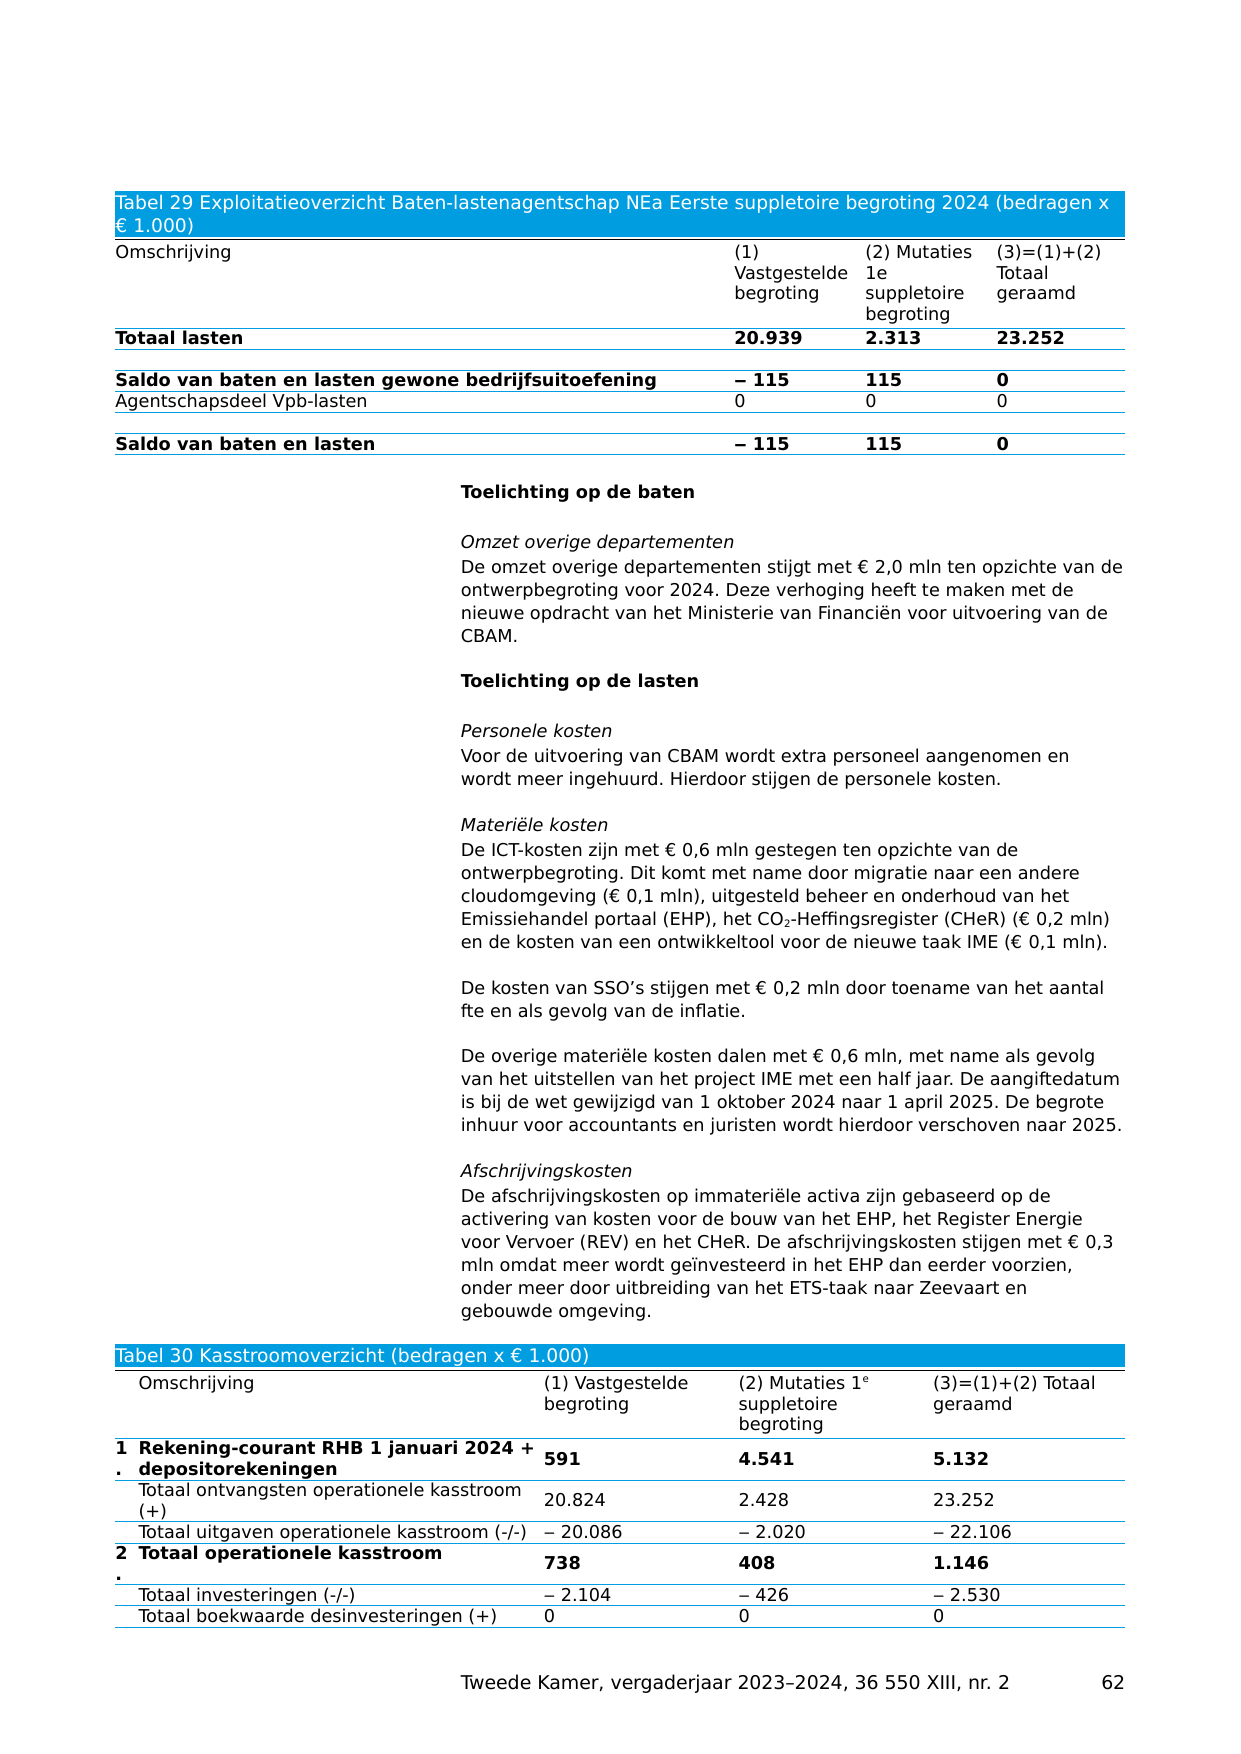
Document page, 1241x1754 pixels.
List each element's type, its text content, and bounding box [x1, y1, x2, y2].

text Voor de uitvoering van CBAM wordt extra personeel aangenomen en wordt meer ingehuurd. Hierdoor stijgen de personele kosten. [461, 744, 1125, 790]
table_cell ‒ 2.020 [735, 1522, 930, 1542]
table_cell 1.146 [930, 1544, 1125, 1584]
table_cell ‒ 115 [731, 371, 862, 391]
text De afschrijvingskosten op immateriële activa zijn gebaseerd op de activering van kosten voor de bouw van het EHP, het Register Energie voor Vervoer (REV) en het CHeR. De afschrijvingskosten stijgen met € 0,3 mln omdat meer wordt geïnvesteerd in het EHP dan eerder voorzien, onder meer door uitbreiding van het ETS-taak naar Zeevaart en gebouwde omgeving. [461, 1184, 1125, 1322]
table_cell ‒ 426 [735, 1585, 930, 1605]
table_cell 408 [735, 1544, 930, 1584]
table_cell Totaal operationele kasstroom [135, 1544, 541, 1584]
table_cell 0 [862, 392, 993, 412]
table_cell 2. [115, 1544, 135, 1584]
table_cell (1) Vastgestelde begroting [541, 1371, 735, 1438]
table_cell [115, 1371, 135, 1438]
table_cell 738 [541, 1544, 735, 1584]
table_cell 5.132 [930, 1439, 1125, 1479]
text De ICT-kosten zijn met € 0,6 mln gestegen ten opzichte van de ontwerpbegroting. Dit komt met name door migratie naar een andere cloudomgeving (€ 0,1 mln), uitgesteld beheer en onderhoud van het Emissiehandel portaal (EHP), het CO2-Heffingsregister (CHeR) (€ 0,2 mln) en de kosten van een ontwikkeltool voor de nieuwe taak IME (€ 0,1 mln). [461, 838, 1125, 953]
text Personele kosten [461, 719, 1125, 742]
table_cell [994, 350, 1125, 370]
table_cell ‒ 2.530 [930, 1585, 1125, 1605]
table_cell 1. [115, 1439, 135, 1479]
text De kosten van SSO’s stijgen met € 0,2 mln door toename van het aantal fte en als gevolg van de inflatie. [461, 976, 1125, 1022]
table_cell [115, 413, 731, 433]
table_cell Omschrijving [135, 1371, 541, 1438]
text De overige materiële kosten dalen met € 0,6 mln, met name als gevolg van het uitstellen van het project IME met een half jaar. De aangiftedatum is bij de wet gewijzigd van 1 oktober 2024 naar 1 april 2025. De begrote inhuur voor accountants en juristen wordt hierdoor verschoven naar 2025. [461, 1044, 1125, 1136]
table_cell 2.428 [735, 1481, 930, 1521]
table_cell Saldo van baten en lasten [115, 434, 731, 454]
table_cell (3)=(1)+(2) Totaal geraamd [930, 1371, 1125, 1438]
table_cell (3)=(1)+(2) Totaal geraamd [994, 240, 1125, 327]
table_cell 0 [541, 1606, 735, 1626]
table_cell [994, 413, 1125, 433]
table_cell [115, 1481, 135, 1521]
table_cell 0 [994, 434, 1125, 454]
text Materiële kosten [461, 813, 1125, 836]
table_cell (1) Vastgestelde begroting [731, 240, 862, 327]
table_cell Totaal lasten [115, 329, 731, 349]
table_cell Totaal investeringen (-/-) [135, 1585, 541, 1605]
table_cell 115 [862, 434, 993, 454]
table_cell 0 [994, 371, 1125, 391]
text Omzet overige departementen [461, 530, 1125, 553]
table_cell Totaal boekwaarde desinvesteringen (+) [135, 1606, 541, 1626]
table_cell (2) Mutaties 1e suppletoire begroting [862, 240, 993, 327]
text Afschrijvingskosten [461, 1159, 1125, 1182]
table_cell [862, 413, 993, 433]
table_cell ‒ 22.106 [930, 1522, 1125, 1542]
table_cell 4.541 [735, 1439, 930, 1479]
table_cell 23.252 [994, 329, 1125, 349]
table_cell ‒ 115 [731, 434, 862, 454]
table_cell [862, 350, 993, 370]
table_cell Totaal uitgaven operationele kasstroom (-/-) [135, 1522, 541, 1542]
table_cell Agentschapsdeel Vpb-lasten [115, 392, 731, 412]
text De omzet overige departementen stijgt met € 2,0 mln ten opzichte van de ontwerpbegroting voor 2024. Deze verhoging heeft te maken met de nieuwe opdracht van het Ministerie van Financiën voor uitvoering van de CBAM. [461, 555, 1125, 647]
table_cell ‒ 20.086 [541, 1522, 735, 1542]
table_cell [115, 1522, 135, 1542]
table_cell Rekening-courant RHB 1 januari 2024 + depositorekeningen [135, 1439, 541, 1479]
table_cell 20.824 [541, 1481, 735, 1521]
table_cell 0 [930, 1606, 1125, 1626]
table_cell [115, 1585, 135, 1605]
table_cell 0 [735, 1606, 930, 1626]
table_cell Omschrijving [115, 240, 731, 327]
table_cell 115 [862, 371, 993, 391]
table_cell 591 [541, 1439, 735, 1479]
table_cell 23.252 [930, 1481, 1125, 1521]
table_cell 0 [994, 392, 1125, 412]
text Toelichting op de baten [461, 480, 1125, 503]
table_cell [115, 1606, 135, 1626]
table_cell 20.939 [731, 329, 862, 349]
table_cell [115, 350, 731, 370]
table_cell 0 [731, 392, 862, 412]
text Toelichting op de lasten [461, 669, 1125, 692]
table_cell [731, 350, 862, 370]
table_cell 2.313 [862, 329, 993, 349]
table_cell (2) Mutaties 1e suppletoire begroting [735, 1371, 930, 1438]
table_cell Saldo van baten en lasten gewone bedrijfsuitoefening [115, 371, 731, 391]
table_cell ‒ 2.104 [541, 1585, 735, 1605]
table_cell [731, 413, 862, 433]
table_cell Totaal ontvangsten operationele kasstroom (+) [135, 1481, 541, 1521]
